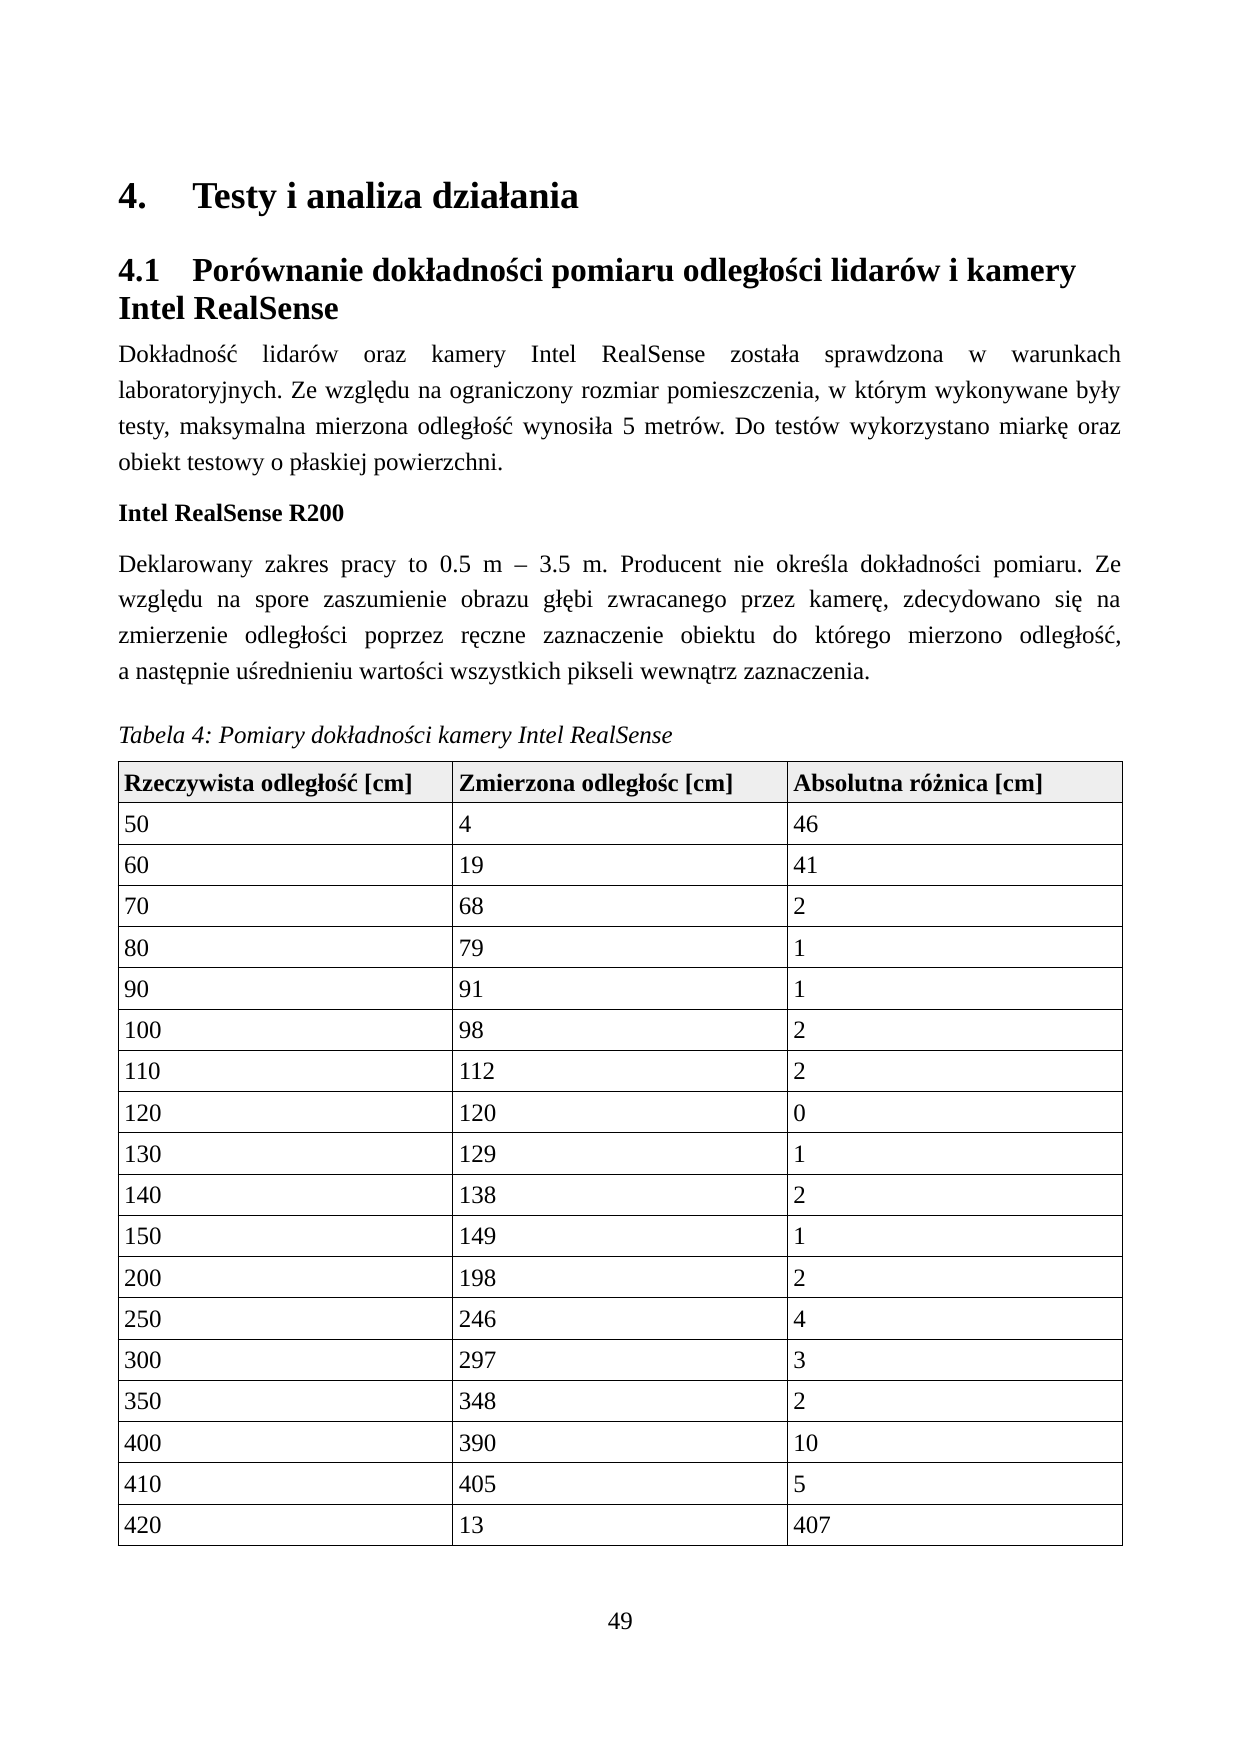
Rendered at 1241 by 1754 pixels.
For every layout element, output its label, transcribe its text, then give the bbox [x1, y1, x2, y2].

table_cell 1 [788, 1133, 1122, 1173]
table_cell 79 [453, 927, 787, 967]
table_cell 3 [788, 1340, 1122, 1380]
table_cell 2 [788, 1051, 1122, 1091]
table_cell 2 [788, 1257, 1122, 1297]
table_cell 1 [788, 927, 1122, 967]
table_cell 0 [788, 1092, 1122, 1132]
table_header Absolutna różnica [cm] [788, 762, 1122, 802]
table_cell 407 [788, 1505, 1122, 1545]
table_cell 149 [453, 1216, 787, 1256]
table_cell 348 [453, 1381, 787, 1421]
table_cell 100 [119, 1010, 452, 1050]
table_cell 138 [453, 1175, 787, 1215]
text Tabela 4: Pomiary dokładności kamery Intel RealSense [118, 720, 1122, 748]
table_cell 1 [788, 968, 1122, 1008]
table_cell 80 [119, 927, 452, 967]
table_cell 140 [119, 1175, 452, 1215]
table_cell 246 [453, 1298, 787, 1338]
table_cell 405 [453, 1463, 787, 1503]
table_cell 112 [453, 1051, 787, 1091]
table_header Rzeczywista odległość [cm] [119, 762, 452, 802]
table_cell 198 [453, 1257, 787, 1297]
text Intel RealSense R200 [118, 498, 1122, 527]
table_cell 150 [119, 1216, 452, 1256]
table_cell 350 [119, 1381, 452, 1421]
table_cell 70 [119, 886, 452, 926]
table_cell 19 [453, 845, 787, 885]
table_cell 10 [788, 1422, 1122, 1462]
table_cell 250 [119, 1298, 452, 1338]
table_cell 120 [119, 1092, 452, 1132]
text Deklarowany zakres pracy to 0.5 m – 3.5 m. Producent nie określa dokładności pomiaru. Ze względu na spore zaszumienie obrazu głębi zwracanego przez kamerę, zdecydowano się na zmierzenie odległości poprzez ręczne zaznaczenie obiektu do którego mierzono odległość, a następnie uśrednieniu wartości wszystkich pikseli wewnątrz zaznaczenia. [118, 549, 1122, 685]
table_cell 60 [119, 845, 452, 885]
table_cell 46 [788, 803, 1122, 843]
table_cell 91 [453, 968, 787, 1008]
table_cell 400 [119, 1422, 452, 1462]
table_cell 68 [453, 886, 787, 926]
table_cell 110 [119, 1051, 452, 1091]
table_cell 4 [788, 1298, 1122, 1338]
table_cell 130 [119, 1133, 452, 1173]
table_cell 13 [453, 1505, 787, 1545]
table_cell 90 [119, 968, 452, 1008]
table_cell 2 [788, 886, 1122, 926]
table_cell 2 [788, 1175, 1122, 1215]
table_cell 50 [119, 803, 452, 843]
table_cell 2 [788, 1381, 1122, 1421]
table_cell 300 [119, 1340, 452, 1380]
table_cell 2 [788, 1010, 1122, 1050]
table_cell 200 [119, 1257, 452, 1297]
subtitle Porównanie dokładności pomiaru odległości lidarów i kamery Intel RealSense [118, 249, 1122, 327]
table_cell 297 [453, 1340, 787, 1380]
table_cell 1 [788, 1216, 1122, 1256]
table_cell 98 [453, 1010, 787, 1050]
table_cell 129 [453, 1133, 787, 1173]
table_cell 410 [119, 1463, 452, 1503]
table_cell 5 [788, 1463, 1122, 1503]
table_header Zmierzona odległośc [cm] [453, 762, 787, 802]
table_cell 4 [453, 803, 787, 843]
table_cell 120 [453, 1092, 787, 1132]
table_cell 390 [453, 1422, 787, 1462]
table_cell 41 [788, 845, 1122, 885]
text Dokładność lidarów oraz kamery Intel RealSense została sprawdzona w warunkach laboratoryjnych. Ze względu na ograniczony rozmiar pomieszczenia, w którym wykonywane były testy, maksymalna mierzona odległość wynosiła 5 metrów. Do testów wykorzystano miarkę oraz obiekt testowy o płaskiej powierzchni. [118, 339, 1122, 476]
subtitle Testy i analiza działania [118, 173, 1122, 216]
table_cell 420 [119, 1505, 452, 1545]
